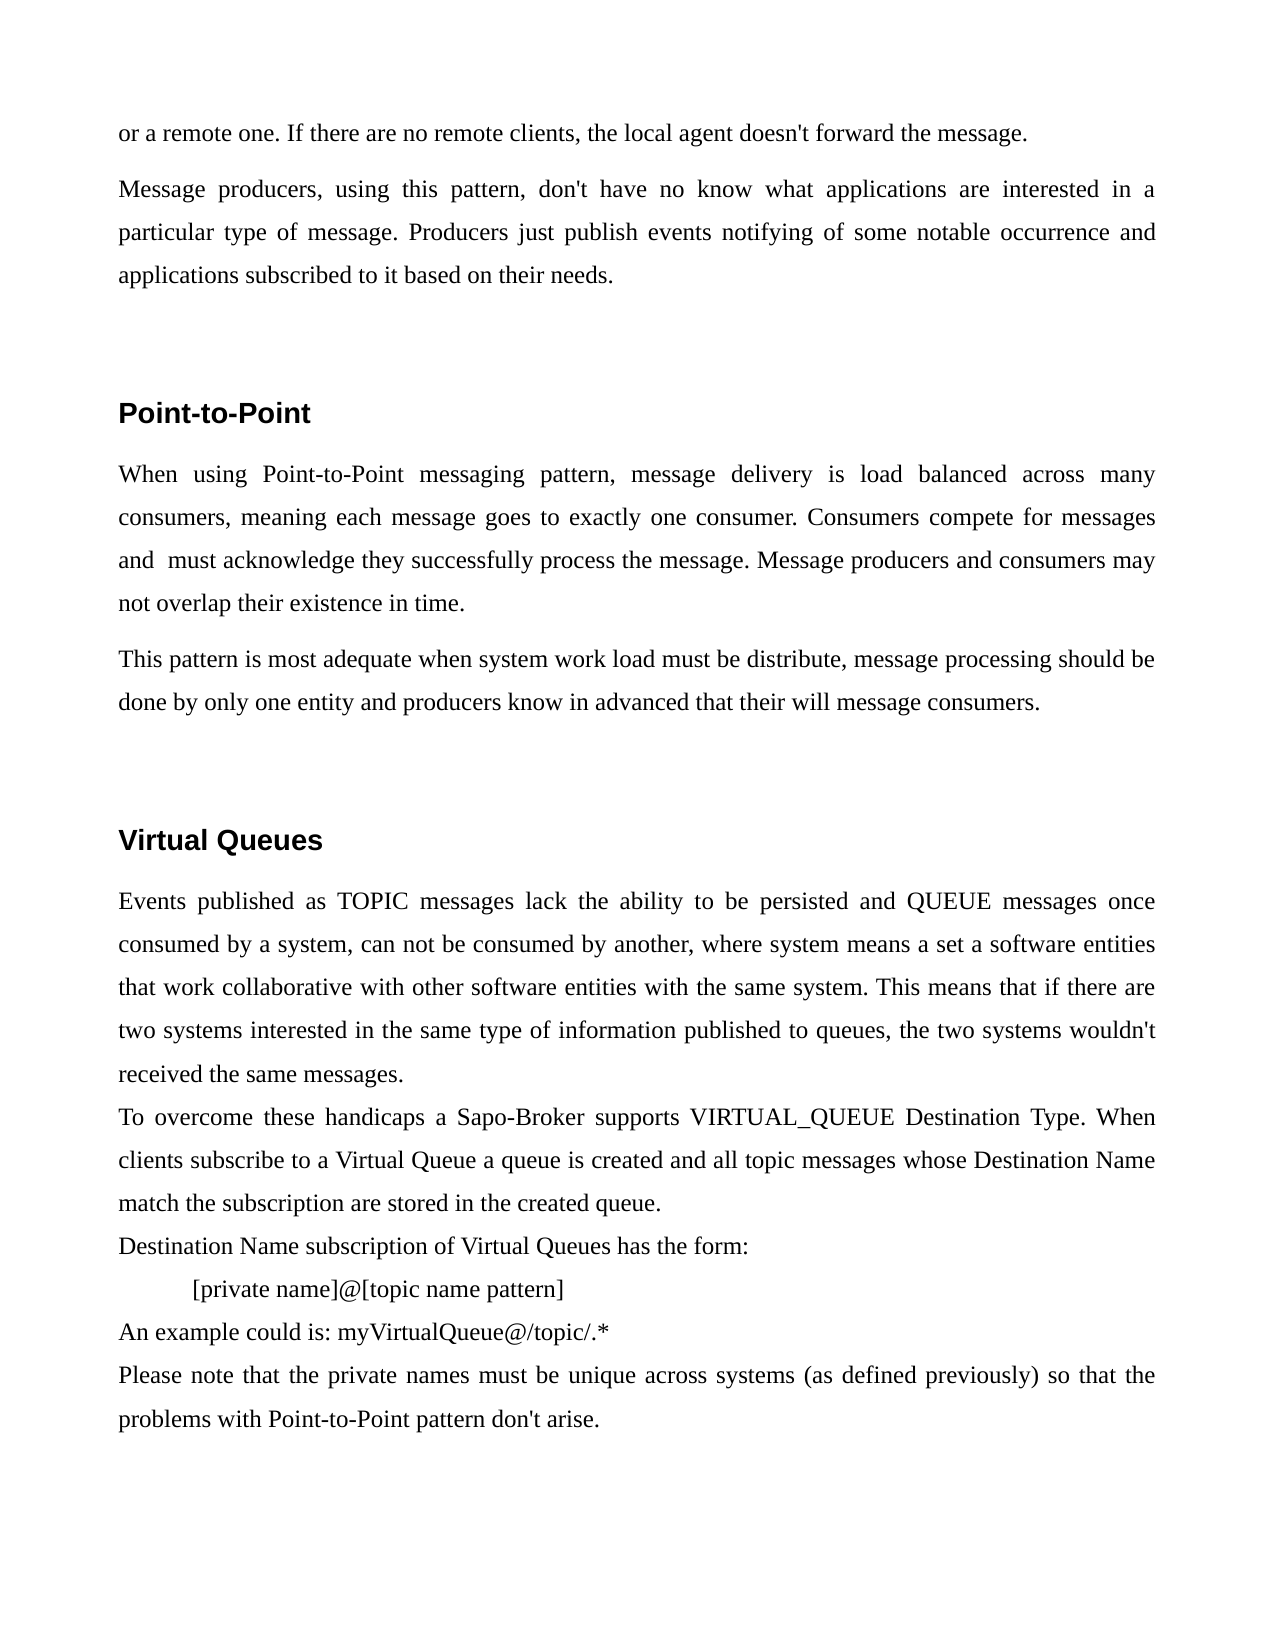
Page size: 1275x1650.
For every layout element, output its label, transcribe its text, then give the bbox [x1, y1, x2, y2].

subtitle Virtual Queues [118, 823, 1157, 857]
text Message producers, using this pattern, don't have no know what applications are interested in a particular type of message. Producers just publish events notifying of some notable occurrence and applications subscribed to it based on their needs. [118, 174, 1157, 289]
text Events published as TOPIC messages lack the ability to be persisted and QUEUE messages once consumed by a system, can not be consumed by another, where system means a set a software entities that work collaborative with other software entities with the same system. This means that if there are two systems interested in the same type of information published to queues, the two systems wouldn't received the same messages. [118, 886, 1157, 1087]
text To overcome these handicaps a Sapo-Broker supports VIRTUAL_QUEUE Destination Type. When clients subscribe to a Virtual Queue a queue is created and all topic messages whose Destination Name match the subscription are stored in the created queue. [118, 1102, 1157, 1217]
text [private name]@[topic name pattern] [118, 1274, 1157, 1303]
text This pattern is most adequate when system work load must be distribute, message processing should be done by only one entity and producers know in advanced that their will message consumers. [118, 644, 1157, 716]
text or a remote one. If there are no remote clients, the local agent doesn't forward the message. [118, 118, 1157, 147]
subtitle Point-to-Point [118, 396, 1157, 430]
text An example could is: myVirtualQueue@/topic/.* [118, 1317, 1157, 1346]
text Please note that the private names must be unique across systems (as defined previously) so that the problems with Point-to-Point pattern don't arise. [118, 1361, 1157, 1432]
text Destination Name subscription of Virtual Queues has the form: [118, 1231, 1157, 1260]
text When using Point-to-Point messaging pattern, message delivery is load balanced across many consumers, meaning each message goes to exactly one consumer. Consumers compete for messages and must acknowledge they successfully process the message. Message producers and consumers may not overlap their existence in time. [118, 459, 1157, 617]
